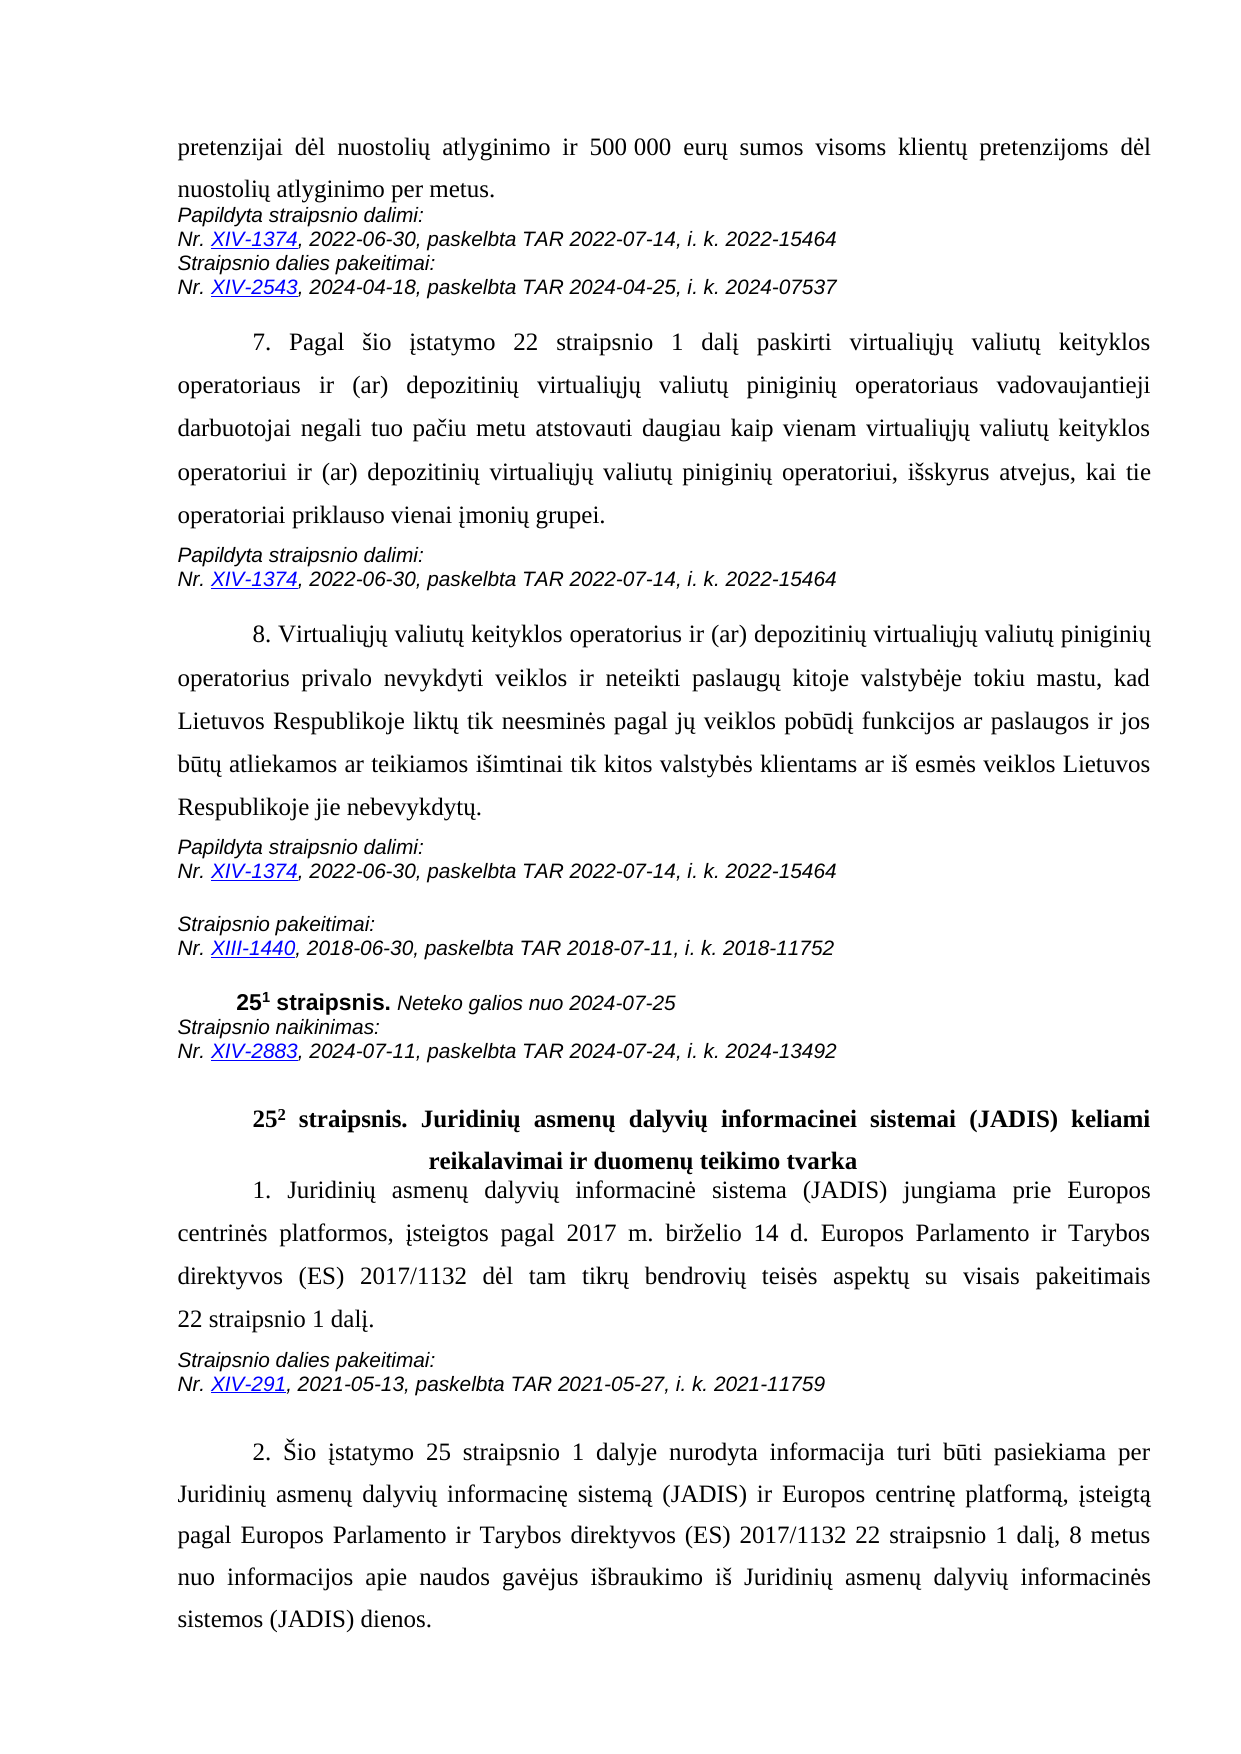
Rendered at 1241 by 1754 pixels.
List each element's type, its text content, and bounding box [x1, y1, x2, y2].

text Papildyta straipsnio dalimi: [177, 835, 1152, 859]
text Nr. XIV-1374, 2022-06-30, paskelbta TAR 2022-07-14, i. k. 2022-15464 [177, 859, 1152, 883]
text 8. Virtualiųjų valiutų keityklos operatorius ir (ar) depozitinių virtualiųjų valiutų piniginių operatorius privalo nevykdyti veiklos ir neteikti paslaugų kitoje valstybėje tokiu mastu, kad Lietuvos Respublikoje liktų tik neesminės pagal jų veiklos pobūdį funkcijos ar paslaugos ir jos būtų atliekamos ar teikiamos išimtinai tik kitos valstybės klientams ar iš esmės veiklos Lietuvos Respublikoje jie nebevykdytų. [177, 619, 1152, 821]
text Nr. XIV-291, 2021-05-13, paskelbta TAR 2021-05-27, i. k. 2021-11759 [177, 1371, 1152, 1395]
text Papildyta straipsnio dalimi: [177, 203, 1152, 227]
text Papildyta straipsnio dalimi: [177, 543, 1152, 567]
text Nr. XIII-1440, 2018-06-30, paskelbta TAR 2018-07-11, i. k. 2018-11752 [177, 936, 1152, 960]
text Nr. XIV-2883, 2024-07-11, paskelbta TAR 2024-07-24, i. k. 2024-13492 [177, 1039, 1152, 1063]
text Straipsnio dalies pakeitimai: [177, 251, 1152, 274]
text Nr. XIV-2543, 2024-04-18, paskelbta TAR 2024-04-25, i. k. 2024-07537 [177, 274, 1152, 298]
text Straipsnio dalies pakeitimai: [177, 1347, 1152, 1371]
text 252 straipsnis. Juridinių asmenų dalyvių informacinei sistemai (JADIS) keliami reikalavimai ir duomenų teikimo tvarka [252, 1092, 1152, 1175]
text pretenzijai dėl nuostolių atlyginimo ir 500 000 eurų sumos visoms klientų pretenzijoms dėl nuostolių atlyginimo per metus. [177, 118, 1152, 203]
text 1. Juridinių asmenų dalyvių informacinė sistema (JADIS) jungiama prie Europos centrinės platformos, įsteigtos pagal 2017 m. birželio 14 d. Europos Parlamento ir Tarybos direktyvos (ES) 2017/1132 dėl tam tikrų bendrovių teisės aspektų su visais pakeitimais 22 straipsnio 1 dalį. [177, 1175, 1152, 1333]
text Nr. XIV-1374, 2022-06-30, paskelbta TAR 2022-07-14, i. k. 2022-15464 [177, 567, 1152, 591]
text Nr. XIV-1374, 2022-06-30, paskelbta TAR 2022-07-14, i. k. 2022-15464 [177, 227, 1152, 251]
text Straipsnio naikinimas: [177, 1015, 1152, 1039]
text Straipsnio pakeitimai: [177, 912, 1152, 936]
text 7. Pagal šio įstatymo 22 straipsnio 1 dalį paskirti virtualiųjų valiutų keityklos operatoriaus ir (ar) depozitinių virtualiųjų valiutų piniginių operatoriaus vadovaujantieji darbuotojai negali tuo pačiu metu atstovauti daugiau kaip vienam virtualiųjų valiutų keityklos operatoriui ir (ar) depozitinių virtualiųjų valiutų piniginių operatoriui, išskyrus atvejus, kai tie operatoriai priklauso vienai įmonių grupei. [177, 327, 1152, 528]
text 2. Šio įstatymo 25 straipsnio 1 dalyje nurodyta informacija turi būti pasiekiama per Juridinių asmenų dalyvių informacinę sistemą (JADIS) ir Europos centrinę platformą, įsteigtą pagal Europos Parlamento ir Tarybos direktyvos (ES) 2017/1132 22 straipsnio 1 dalį, 8 metus nuo informacijos apie naudos gavėjus išbraukimo iš Juridinių asmenų dalyvių informacinės sistemos (JADIS) dienos. [177, 1424, 1152, 1632]
text 251 straipsnis. Neteko galios nuo 2024-07-25 [177, 988, 1152, 1015]
